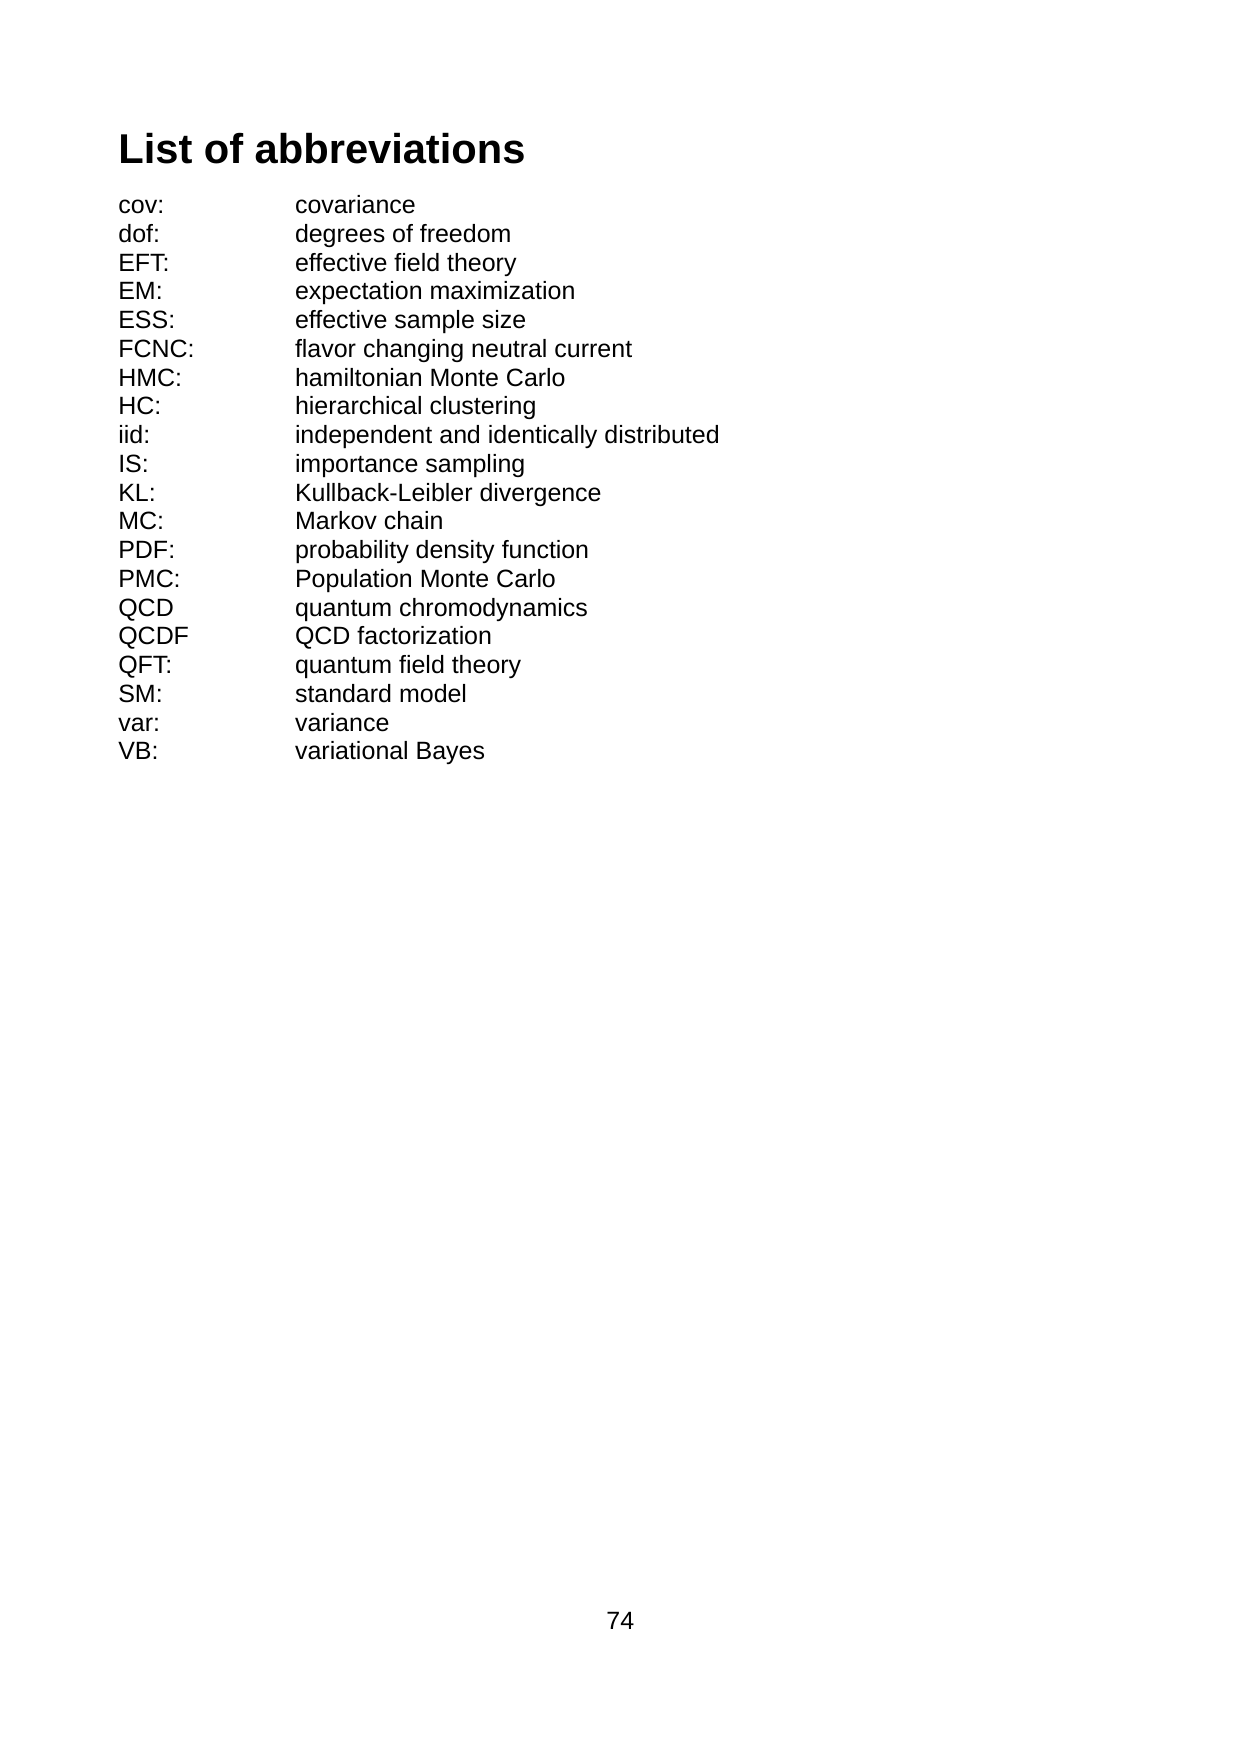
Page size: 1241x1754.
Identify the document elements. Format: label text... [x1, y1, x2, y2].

text MC: Markov chain [118, 506, 1122, 535]
text PMC: Population Monte Carlo [118, 564, 1122, 593]
text SM: standard model [118, 679, 1122, 708]
text VB: variational Bayes [118, 736, 1122, 765]
text dof: degrees of freedom [118, 219, 1122, 248]
text EFT: effective field theory [118, 248, 1122, 276]
text PDF: probability density function [118, 535, 1122, 564]
text iid: independent and identically distributed [118, 420, 1122, 449]
text FCNC: flavor changing neutral current [118, 334, 1122, 363]
text EM: expectation maximization [118, 276, 1122, 305]
text QCDF QCD factorization [118, 621, 1122, 650]
text HMC: hamiltonian Monte Carlo [118, 363, 1122, 391]
text cov: covariance [118, 190, 1122, 219]
text QCD quantum chromodynamics [118, 593, 1122, 621]
text HC: hierarchical clustering [118, 391, 1122, 420]
text ESS: effective sample size [118, 305, 1122, 334]
text KL: Kullback-Leibler divergence [118, 478, 1122, 506]
text List of abbreviations [118, 124, 1122, 172]
text var: variance [118, 708, 1122, 736]
text QFT: quantum field theory [118, 650, 1122, 679]
text IS: importance sampling [118, 449, 1122, 478]
